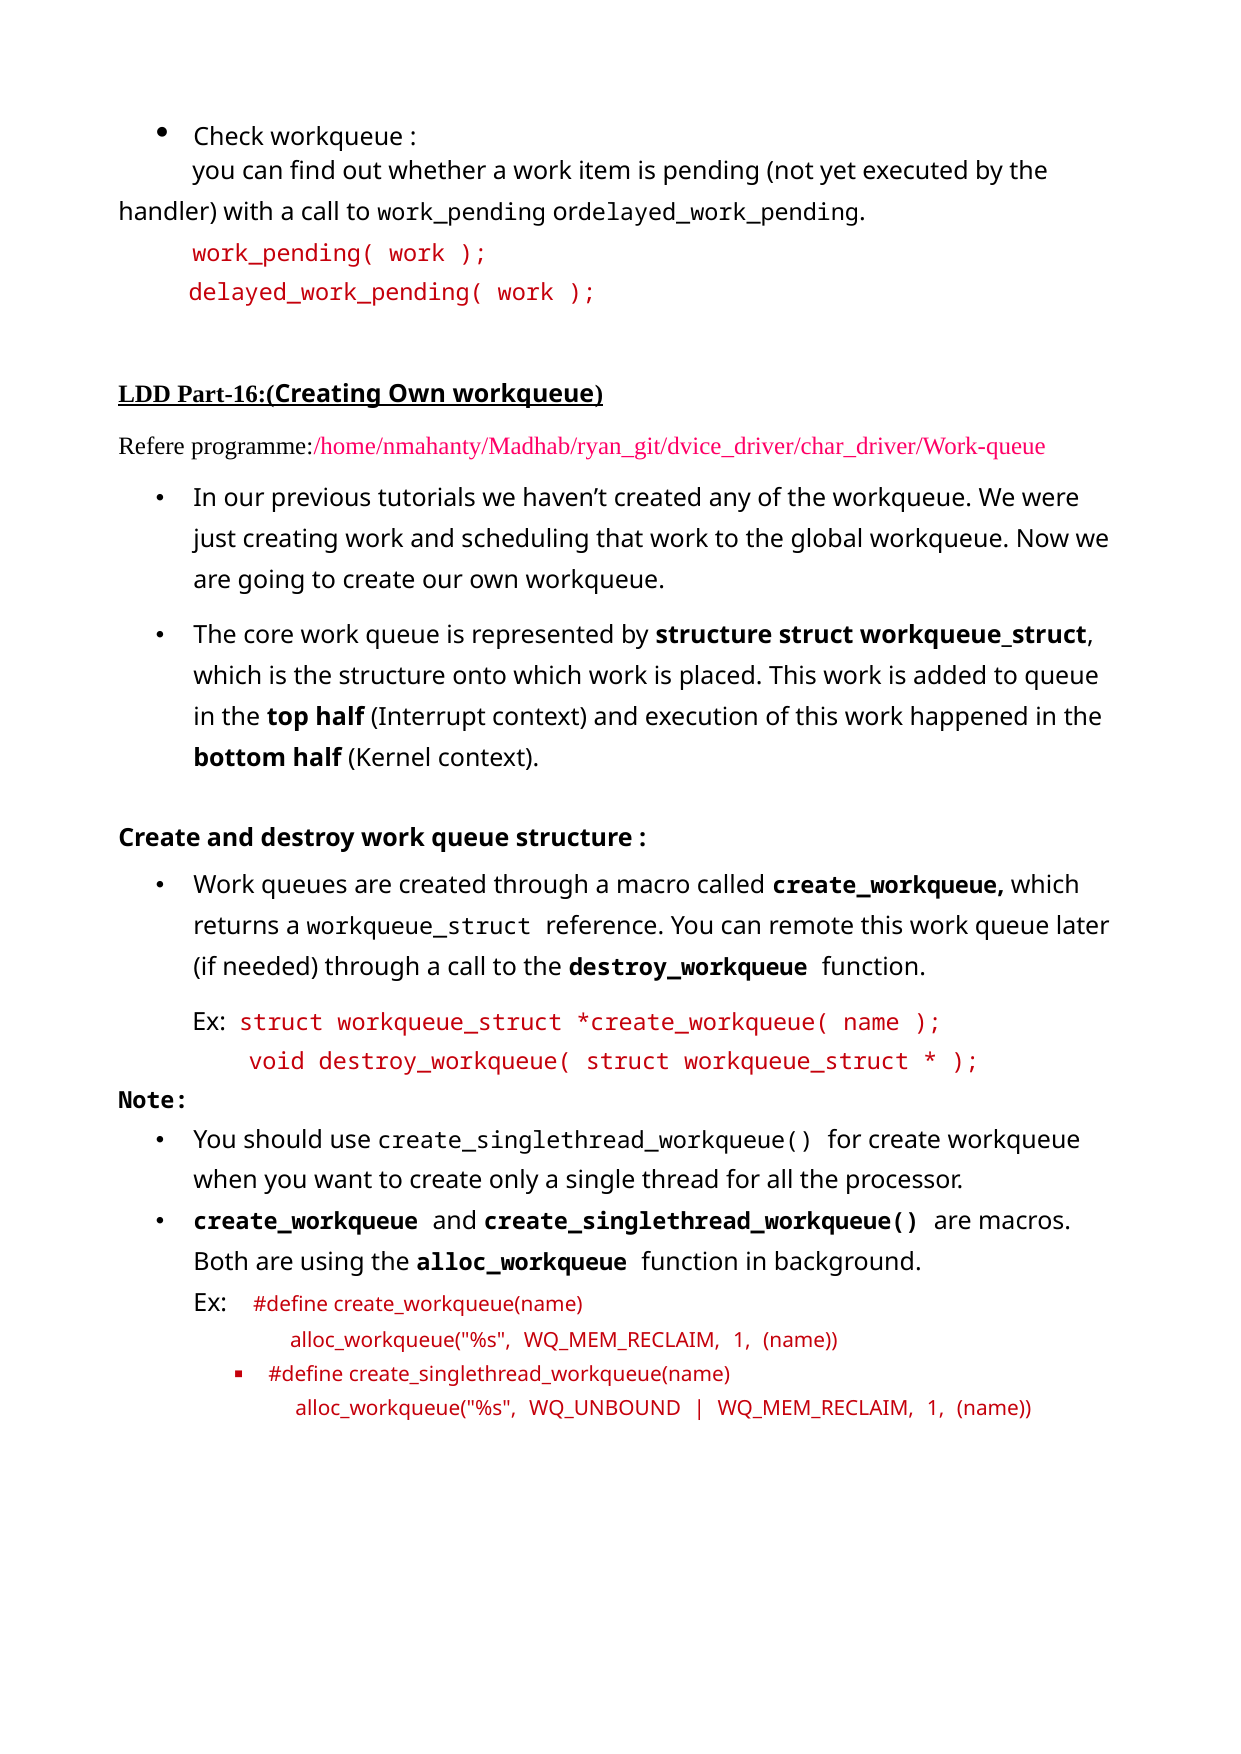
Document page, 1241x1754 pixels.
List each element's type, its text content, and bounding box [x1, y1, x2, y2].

list Work queues are created through a macro called create_workqueue, which returns a workqueue_struct reference. You can remote this work queue later (if needed) through a call to the destroy_workqueue function. [156, 867, 1122, 982]
subtitle Check workqueue : [156, 118, 1122, 153]
list #define create_singlethread_workqueue(name) [231, 1359, 1122, 1388]
text you can find out whether a work item is pending (not yet executed by the handler) with a call to work_pending ordelayed_work_pending. [118, 153, 1122, 228]
list alloc_workqueue("%s", WQ_MEM_RECLAIM, 1, (name)) [231, 1325, 1122, 1354]
list create_workqueue and create_singlethread_workqueue() are macros. Both are using the alloc_workqueue function in background. [156, 1203, 1122, 1278]
text void destroy_workqueue( struct workqueue_struct * ); [118, 1044, 1122, 1077]
list Ex: #define create_workqueue(name) [156, 1284, 1122, 1319]
subtitle Create and destroy work queue structure : [118, 820, 1122, 854]
list alloc_workqueue("%s", WQ_UNBOUND | WQ_MEM_RECLAIM, 1, (name)) [231, 1393, 1122, 1422]
text Ex: struct workqueue_struct *create_workqueue( name ); [118, 1004, 1122, 1038]
text delayed_work_pending( work ); [118, 275, 1122, 307]
list You should use create_singlethread_workqueue() for create workqueue when you want to create only a single thread for all the processor. [156, 1121, 1122, 1196]
text Refere programme:/home/nmahanty/Madhab/ryan_git/dvice_driver/char_driver/Work-queue [118, 431, 1122, 460]
list The core work queue is represented by structure struct workqueue_struct, which is the structure onto which work is placed. This work is added to queue in the top half (Interrupt context) and execution of this work happened in the bottom half (Kernel context). [156, 617, 1122, 774]
text work_pending( work ); [118, 234, 1122, 269]
text Note: [118, 1083, 1122, 1115]
list In our previous tutorials we haven’t created any of the workqueue. We were just creating work and scheduling that work to the global workqueue. Now we are going to create our own workqueue. [156, 480, 1122, 596]
text LDD Part-16:(Creating Own workqueue) [118, 376, 1122, 410]
